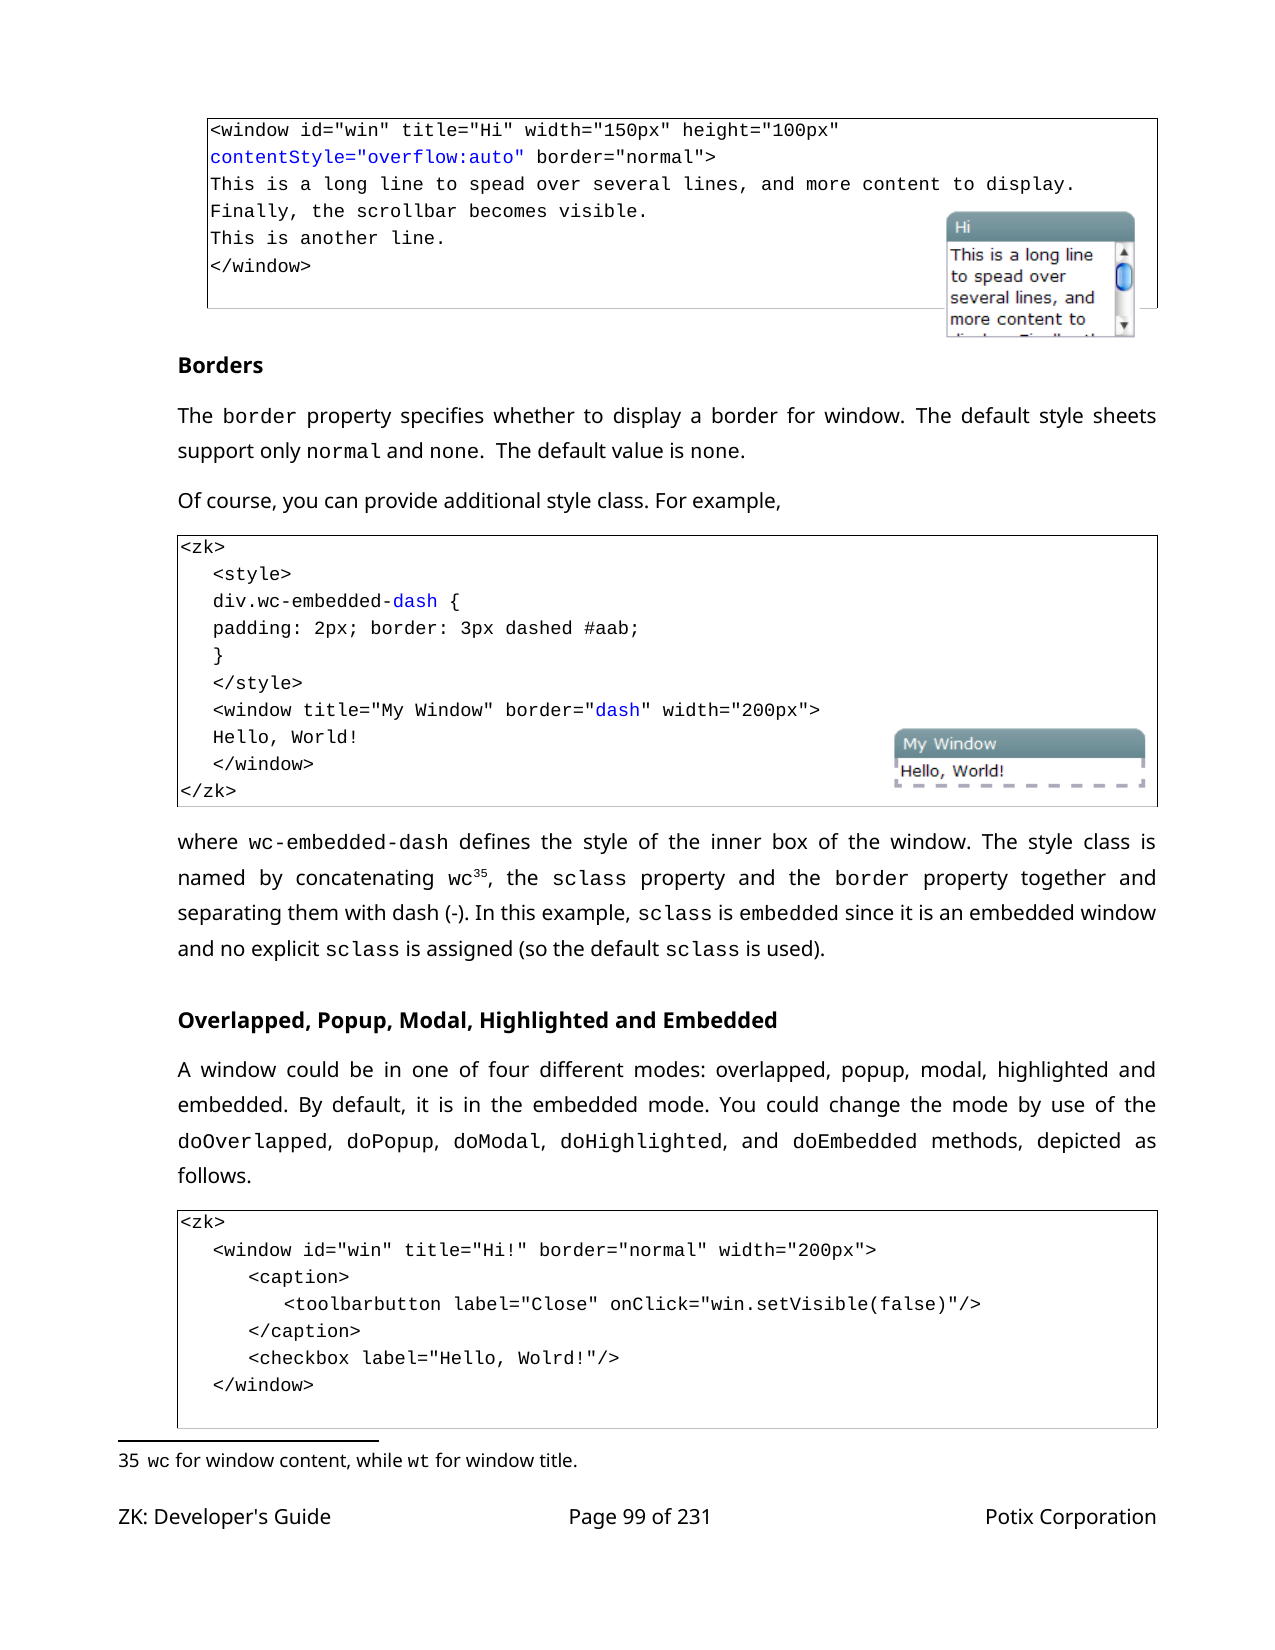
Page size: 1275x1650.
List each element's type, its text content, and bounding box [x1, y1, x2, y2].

text <zk> [178, 536, 1157, 559]
text </style> [178, 671, 1157, 695]
text </window> [178, 752, 892, 776]
picture [892, 726, 1149, 789]
text </window> [208, 253, 944, 278]
text <caption> [178, 1264, 1157, 1289]
text <zk> [178, 1211, 1157, 1234]
text <toolbarbutton label="Close" onClick="win.setVisible(false)"/> [178, 1292, 1157, 1316]
subtitle Borders [177, 350, 1157, 380]
text [1149, 752, 1157, 776]
text </zk> [178, 779, 1157, 806]
text Hello, World! [178, 725, 1157, 749]
text <style> [178, 562, 1157, 586]
picture [944, 209, 1140, 340]
text [1140, 226, 1157, 251]
text </window> [178, 1373, 1157, 1398]
text <window id="win" title="Hi!" border="normal" width="200px"> [178, 1237, 1157, 1262]
text <window id="win" title="Hi" width="150px" height="100px" contentStyle="overflow:auto" border="normal"> [208, 119, 1157, 169]
text Of course, you can provide additional style class. For example, [177, 486, 1157, 514]
text <checkbox label="Hello, Wolrd!"/> [178, 1346, 1157, 1370]
text A window could be in one of four different modes: overlapped, popup, modal, highlighted and embedded. By default, it is in the embedded mode. You could change the mode by use of the doOverlapped, doPopup, doModal, doHighlighted, and doEmbedded methods, depicted as follows. [177, 1055, 1157, 1189]
text where wc-embedded-dash defines the style of the inner box of the window. The style class is named by concatenating wc, the sclass property and the border property together and separating them with dash (-). In this example, sclass is embedded since it is an embedded window and no explicit sclass is assigned (so the default sclass is used). [177, 827, 1157, 962]
text } [178, 643, 1157, 668]
subtitle Overlapped, Popup, Modal, Highlighted and Embedded [177, 1005, 1157, 1035]
text div.wc-embedded-dash { [178, 589, 1157, 613]
text Finally, the scrollbar becomes visible. [208, 199, 1157, 223]
text [1140, 253, 1157, 278]
text This is a long line to spead over several lines, and more content to display. [208, 172, 1157, 196]
text </caption> [178, 1319, 1157, 1343]
text The border property specifies whether to display a border for window. The default style sheets support only normal and none. The default value is none. [177, 401, 1157, 465]
text wc for window content, while wt for window title. [118, 1447, 1157, 1473]
text This is another line. [208, 226, 944, 251]
text padding: 2px; border: 3px dashed #aab; [178, 616, 1157, 640]
text <window title="My Window" border="dash" width="200px"> [178, 698, 1157, 722]
